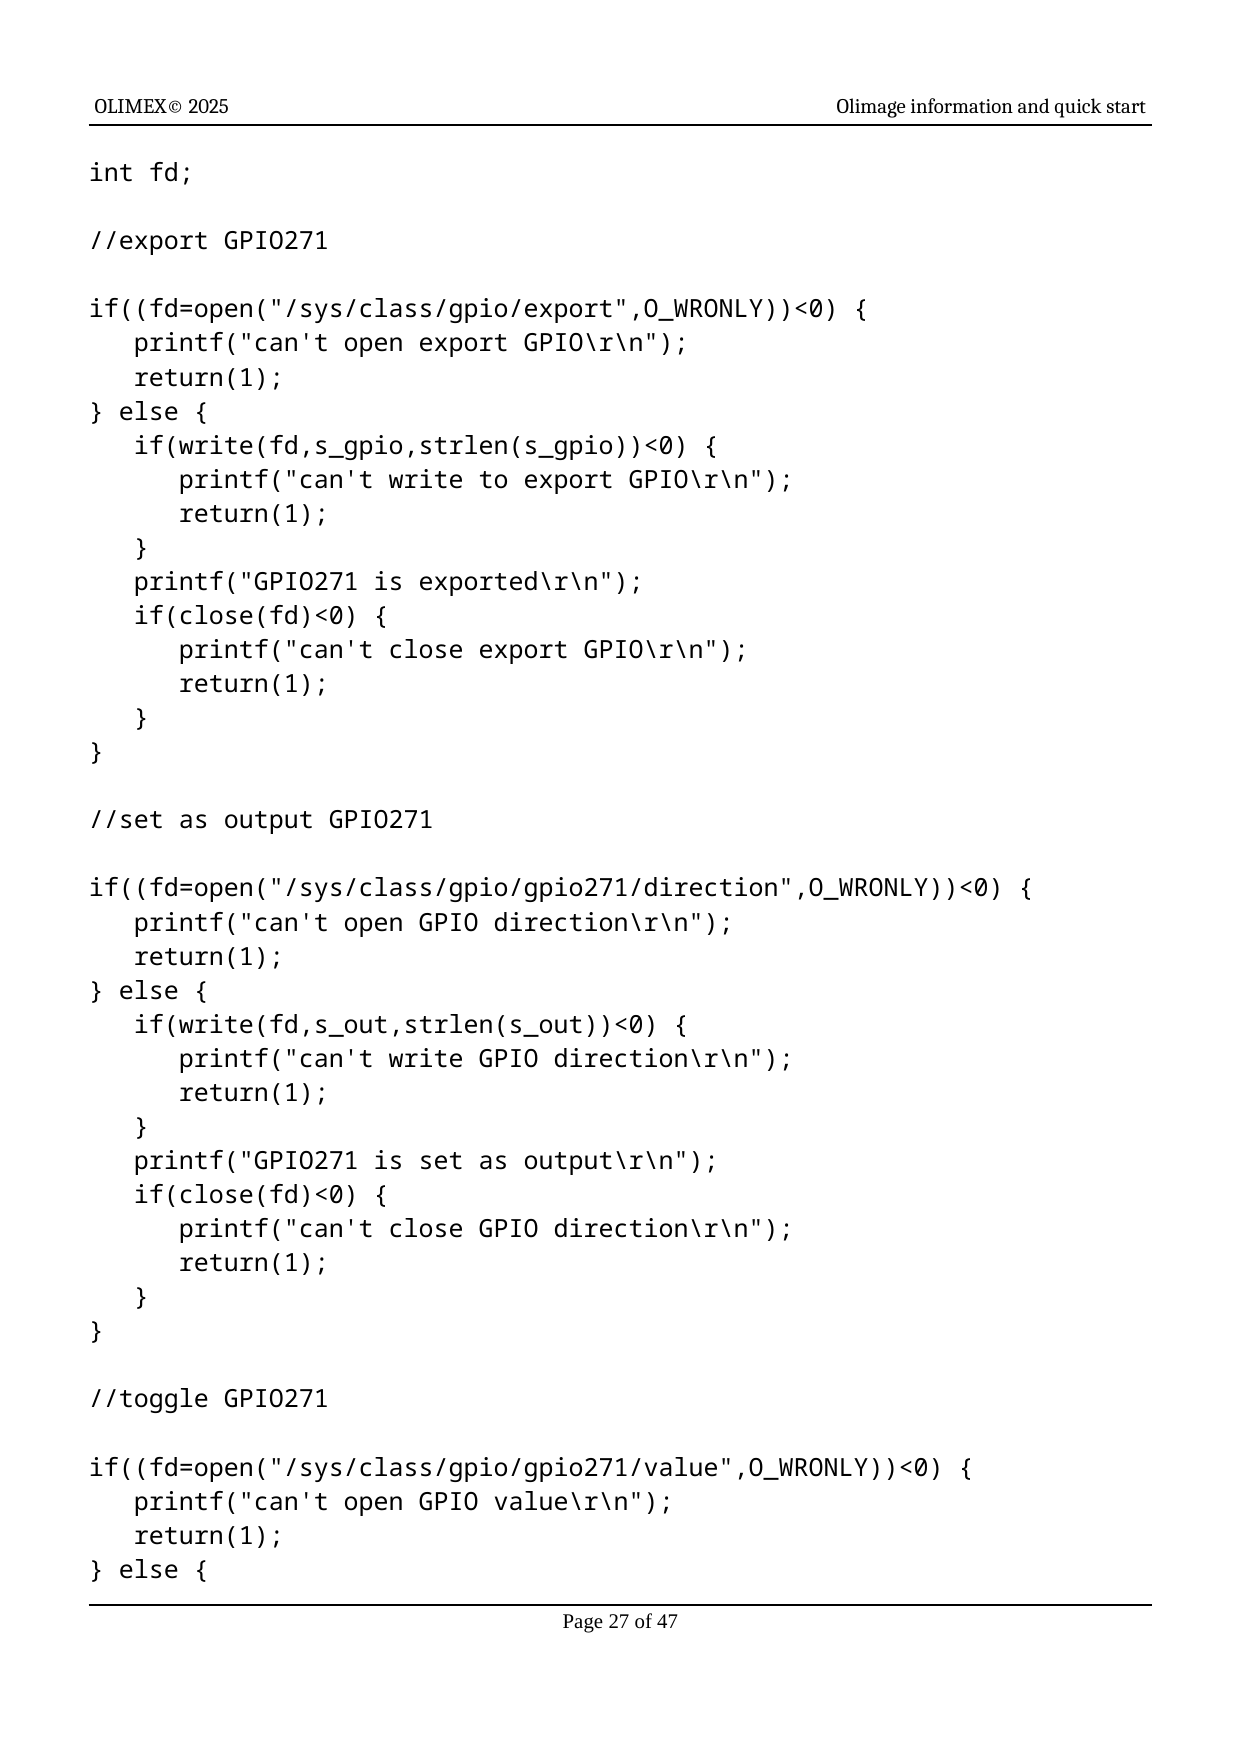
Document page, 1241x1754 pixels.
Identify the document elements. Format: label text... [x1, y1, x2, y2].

text if(close(fd)<0) { [88, 598, 1152, 632]
text printf("GPIO271 is exported\r\n"); [88, 563, 1152, 598]
text if((fd=open("/sys/class/gpio/gpio271/value",O_WRONLY))<0) { [88, 1449, 1152, 1483]
text if(write(fd,s_gpio,strlen(s_gpio))<0) { [88, 427, 1152, 461]
text if(write(fd,s_out,strlen(s_out))<0) { [88, 1006, 1152, 1040]
text } [88, 700, 1152, 734]
text return(1); [88, 1074, 1152, 1108]
text printf("can't close export GPIO\r\n"); [88, 632, 1152, 666]
text printf("can't open GPIO value\r\n"); [88, 1483, 1152, 1517]
text return(1); [88, 1245, 1152, 1279]
text } [88, 1108, 1152, 1143]
text printf("can't write GPIO direction\r\n"); [88, 1040, 1152, 1074]
text } [88, 734, 1152, 768]
text //toggle GPIO271 [88, 1381, 1152, 1415]
text //set as output GPIO271 [88, 802, 1152, 836]
text } else { [88, 1551, 1152, 1585]
text int fd; [88, 155, 1152, 189]
text } [88, 529, 1152, 563]
text if(close(fd)<0) { [88, 1177, 1152, 1211]
text return(1); [88, 666, 1152, 700]
text return(1); [88, 1517, 1152, 1551]
text return(1); [88, 359, 1152, 393]
text return(1); [88, 938, 1152, 972]
text if((fd=open("/sys/class/gpio/export",O_WRONLY))<0) { [88, 291, 1152, 325]
text printf("can't write to export GPIO\r\n"); [88, 461, 1152, 495]
text return(1); [88, 495, 1152, 529]
text printf("can't open GPIO direction\r\n"); [88, 904, 1152, 938]
text printf("can't close GPIO direction\r\n"); [88, 1211, 1152, 1245]
text if((fd=open("/sys/class/gpio/gpio271/direction",O_WRONLY))<0) { [88, 870, 1152, 904]
text //export GPIO271 [88, 223, 1152, 257]
text printf("can't open export GPIO\r\n"); [88, 325, 1152, 359]
text } else { [88, 972, 1152, 1006]
text } else { [88, 393, 1152, 427]
text } [88, 1279, 1152, 1313]
text printf("GPIO271 is set as output\r\n"); [88, 1143, 1152, 1177]
text } [88, 1313, 1152, 1347]
